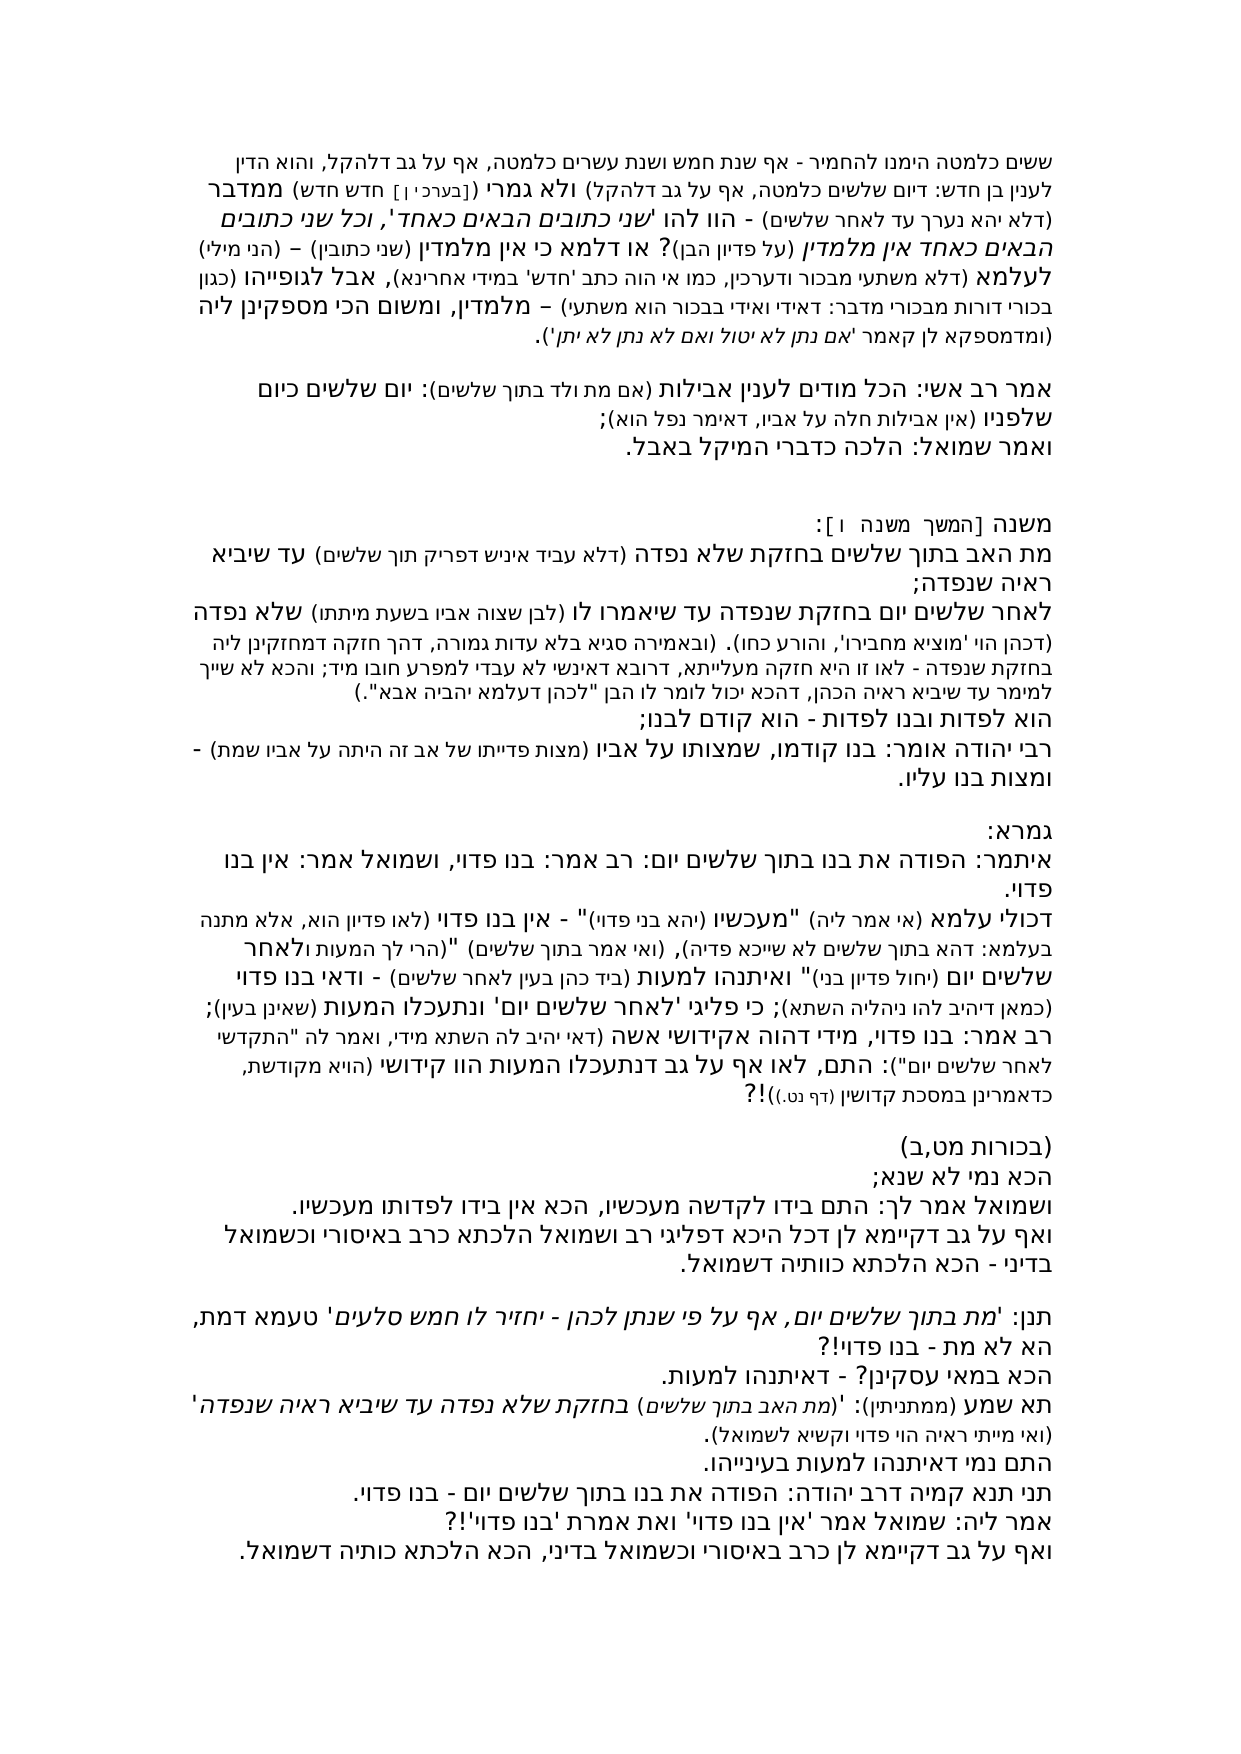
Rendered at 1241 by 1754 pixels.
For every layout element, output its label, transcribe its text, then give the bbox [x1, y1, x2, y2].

text ואף על גב דקיימא לן כרב באיסורי וכשמואל בדיני, הכא הלכתא כותיה דשמואל. [187, 1536, 1053, 1565]
text ששים כלמטה הימנו להחמיר - אף שנת חמש ושנת עשרים כלמטה, אף על גב דלהקל, והוא הדין לענין בן חדש: דיום שלשים כלמטה, אף על גב דלהקל) ולא גמרי ([בערכין] חדש חדש) ממדבר (דלא יהא נערך עד לאחר שלשים) - הוו להו 'שני כתובים הבאים כאחד', וכל שני כתובים הבאים כאחד אין מלמדין (על פדיון הבן)? או דלמא כי אין מלמדין (שני כתובין) – (הני מילי) לעלמא (דלא משתעי מבכור ודערכין, כמו אי הוה כתב 'חדש' במידי אחרינא), אבל לגופייהו (כגון בכורי דורות מבכורי מדבר: דאידי ואידי בבכור הוא משתעי) – מלמדין, ומשום הכי מספקינן ליה (ומדמספקא לן קאמר 'אם נתן לא יטול ואם לא נתן לא יתן'). [187, 150, 1053, 350]
text לאחר שלשים יום בחזקת שנפדה עד שיאמרו לו (לבן שצוה אביו בשעת מיתתו) שלא נפדה (דכהן הוי 'מוציא מחבירו', והורע כחו). (ובאמירה סגיא בלא עדות גמורה, דהך חזקה דמחזקינן ליה בחזקת שנפדה - לאו זו היא חזקה מעלייתא, דרובא דאינשי לא עבדי למפרע חובו מיד; והכא לא שייך למימר עד שיביא ראיה הכהן, דהכא יכול לומר לו הבן "לכהן דעלמא יהביה אבא".) [187, 598, 1053, 705]
text תני תנא קמיה דרב יהודה: הפודה את בנו בתוך שלשים יום - בנו פדוי. [187, 1478, 1053, 1507]
text הכא נמי לא שנא; [187, 1162, 1053, 1191]
text מת האב בתוך שלשים בחזקת שלא נפדה (דלא עביד איניש דפריק תוך שלשים) עד שיביא ראיה שנפדה; [187, 539, 1053, 598]
text דכולי עלמא (אי אמר ליה) "מעכשיו (יהא בני פדוי)" - אין בנו פדוי (לאו פדיון הוא, אלא מתנה בעלמא: דהא בתוך שלשים לא שייכא פדיה), (ואי אמר בתוך שלשים) "(הרי לך המעות ולאחר שלשים יום (יחול פדיון בני)" ואיתנהו למעות (ביד כהן בעין לאחר שלשים) - ודאי בנו פדוי (כמאן דיהיב להו ניהליה השתא); כי פליגי 'לאחר שלשים יום' ונתעכלו המעות (שאינן בעין); רב אמר: בנו פדוי, מידי דהוה אקידושי אשה (דאי יהיב לה השתא מידי, ואמר לה "התקדשי לאחר שלשים יום"): התם, לאו אף על גב דנתעכלו המעות הוו קידושי (הויא מקודשת, כדאמרינן במסכת קדושין (דף נט.))!? [187, 904, 1053, 1108]
text גמרא: [187, 816, 1053, 846]
text משנה [המשך משנה ו]: [187, 510, 1053, 539]
text ושמואל אמר לך: התם בידו לקדשה מעכשיו, הכא אין בידו לפדותו מעכשיו. [187, 1191, 1053, 1220]
text אמר רב אשי: הכל מודים לענין אבילות (אם מת ולד בתוך שלשים): יום שלשים כיום שלפניו (אין אבילות חלה על אביו, דאימר נפל הוא); [187, 374, 1053, 432]
text (בכורות מט,ב) [187, 1133, 1053, 1162]
text רבי יהודה אומר: בנו קודמו, שמצותו על אביו (מצות פדייתו של אב זה היתה על אביו שמת) - ומצות בנו עליו. [187, 734, 1053, 792]
text ואמר שמואל: הלכה כדברי המיקל באבל. [187, 432, 1053, 462]
text אמר ליה: שמואל אמר 'אין בנו פדוי' ואת אמרת 'בנו פדוי'!? [187, 1507, 1053, 1536]
text התם נמי דאיתנהו למעות בעינייהו. [187, 1448, 1053, 1478]
text הוא לפדות ובנו לפדות - הוא קודם לבנו; [187, 705, 1053, 734]
text תנן: 'מת בתוך שלשים יום, אף על פי שנתן לכהן - יחזיר לו חמש סלעים' טעמא דמת, הא לא מת - בנו פדוי!? [187, 1303, 1053, 1361]
text ואף על גב דקיימא לן דכל היכא דפליגי רב ושמואל הלכתא כרב באיסורי וכשמואל בדיני - הכא הלכתא כוותיה דשמואל. [187, 1220, 1053, 1278]
text תא שמע (ממתניתין): '(מת האב בתוך שלשים) בחזקת שלא נפדה עד שיביא ראיה שנפדה' (ואי מייתי ראיה הוי פדוי וקשיא לשמואל). [187, 1390, 1053, 1448]
text איתמר: הפודה את בנו בתוך שלשים יום: רב אמר: בנו פדוי, ושמואל אמר: אין בנו פדוי. [187, 846, 1053, 904]
text הכא במאי עסקינן? - דאיתנהו למעות. [187, 1361, 1053, 1390]
